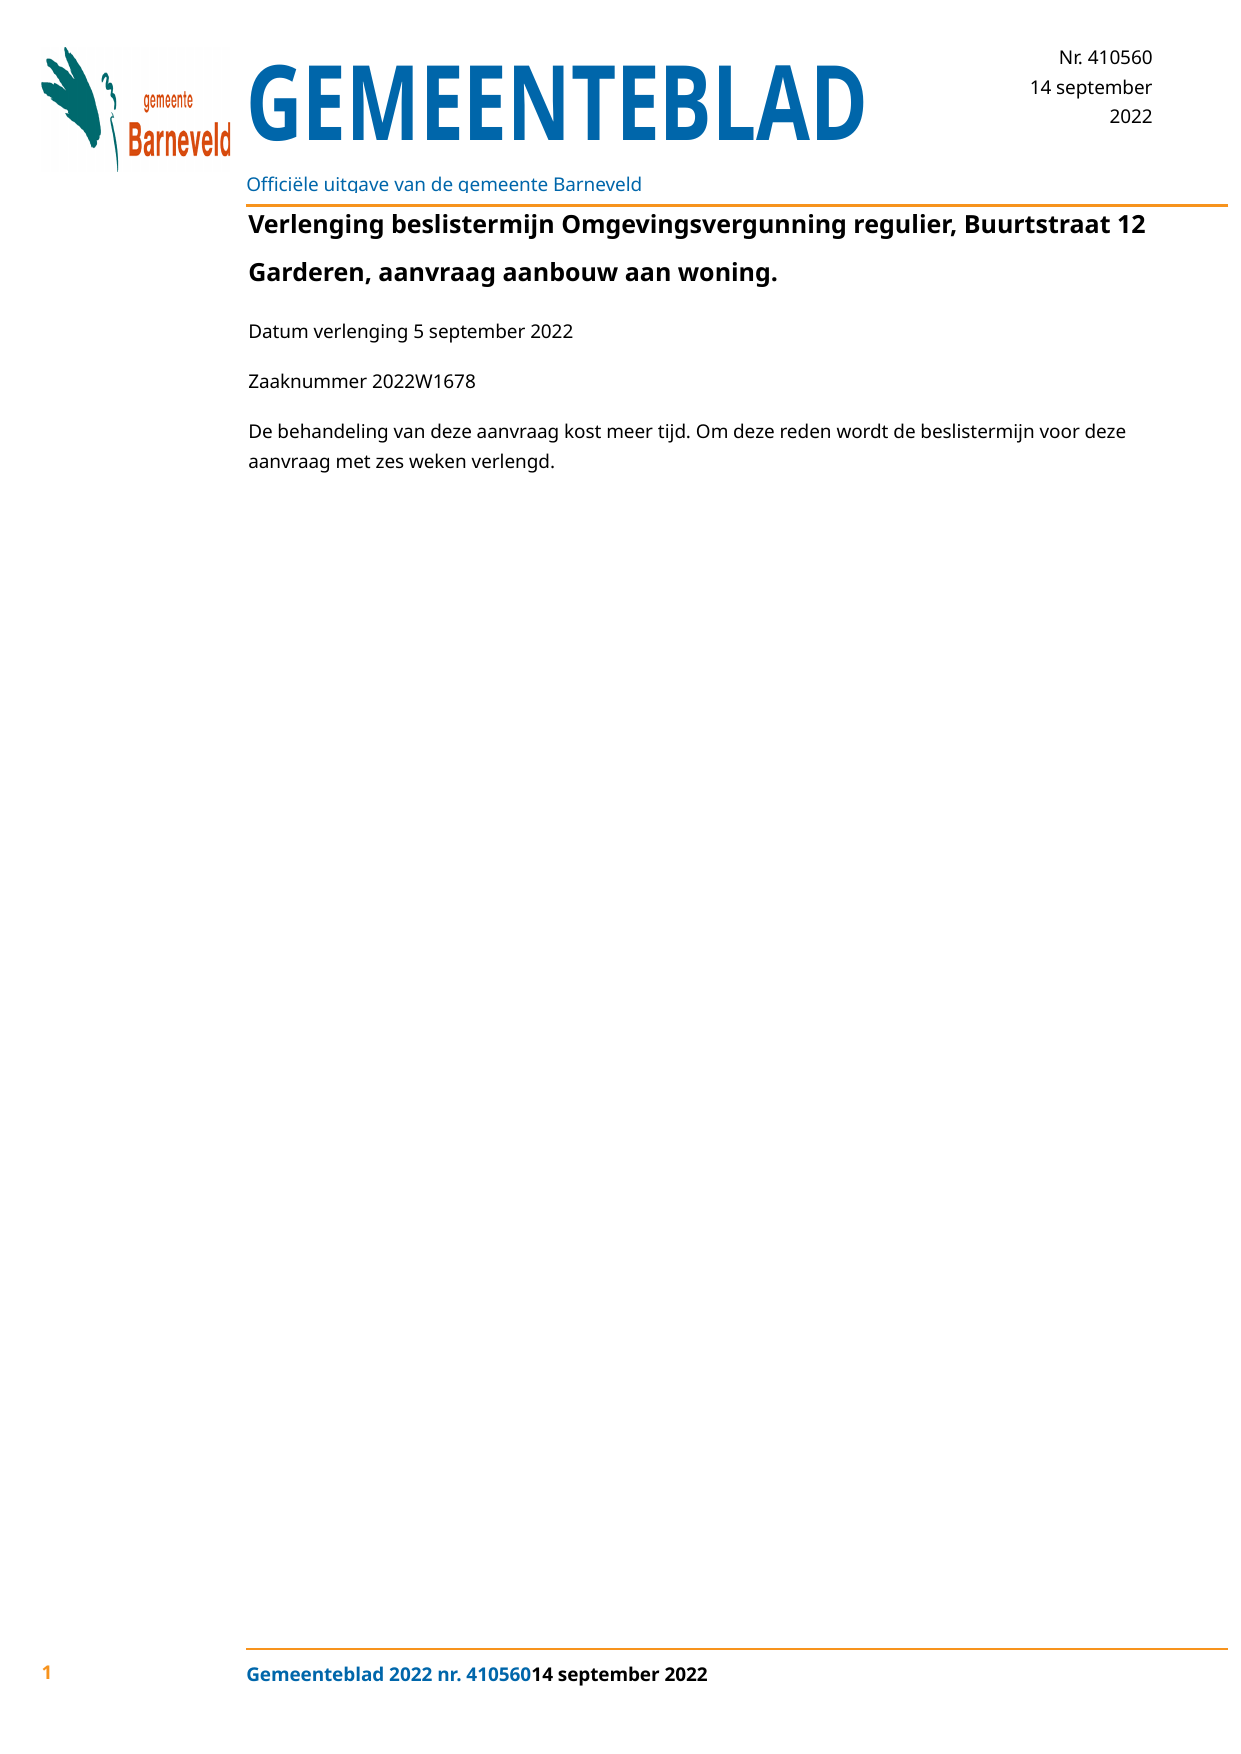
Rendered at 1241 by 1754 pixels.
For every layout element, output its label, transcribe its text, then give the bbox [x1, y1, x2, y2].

text Verlenging beslistermijn Omgevingsvergunning regulier, Buurtstraat 12 Garderen, aanvraag aanbouw aan woning. [248, 207, 1152, 288]
text Datum verlenging 5 september 2022 [248, 318, 1152, 344]
text De behandeling van deze aanvraag kost meer tijd. Om deze reden wordt de beslistermijn voor deze aanvraag met zes weken verlengd. [248, 419, 1152, 474]
picture [41, 47, 231, 172]
text Zaaknummer 2022W1678 [248, 368, 1152, 394]
